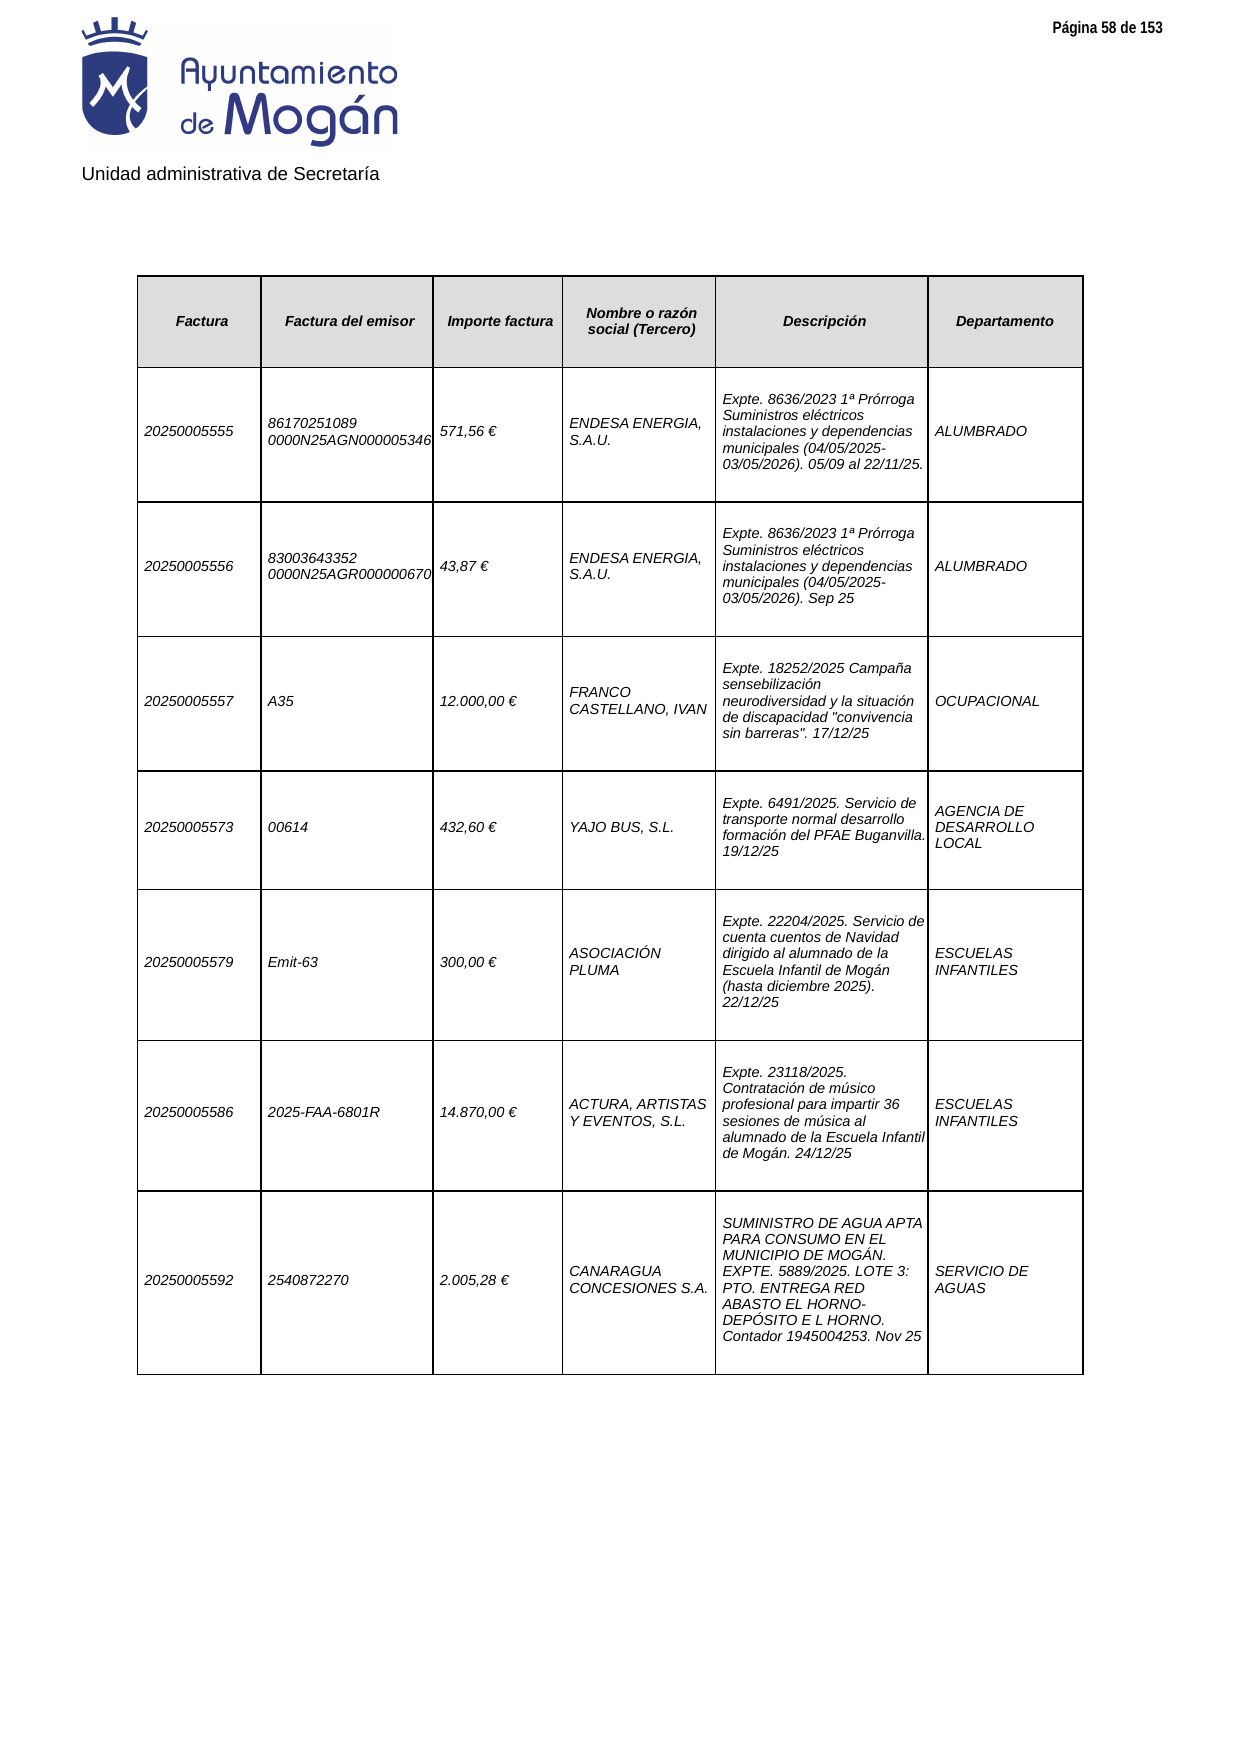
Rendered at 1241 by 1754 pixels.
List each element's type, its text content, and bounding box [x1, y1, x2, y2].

table_header Factura del emisor [262, 277, 432, 367]
table_cell 20250005592 [138, 1192, 260, 1374]
table_cell ALUMBRADO [929, 503, 1082, 636]
table_cell 2.005,28 € [434, 1192, 562, 1374]
table_cell A35 [262, 637, 432, 770]
table_cell 20250005555 [138, 368, 260, 501]
table_header Descripción [716, 277, 927, 367]
table_header Departamento [929, 277, 1082, 367]
table_cell 300,00 € [434, 890, 562, 1039]
table_cell FRANCO CASTELLANO, IVAN [563, 637, 715, 770]
table_cell 2540872270 [262, 1192, 432, 1374]
table_cell AGENCIA DE DESARROLLO LOCAL [929, 772, 1082, 889]
table_cell Expte. 22204/2025. Servicio de cuenta cuentos de Navidad dirigido al alumnado de la Escuela Infantil de Mogán (hasta diciembre 2025). 22/12/25 [716, 890, 927, 1039]
table_cell SUMINISTRO DE AGUA APTA PARA CONSUMO EN EL MUNICIPIO DE MOGÁN. EXPTE. 5889/2025. LOTE 3: PTO. ENTREGA RED ABASTO EL HORNO-DEPÓSITO E L HORNO. Contador 1945004253. Nov 25 [716, 1192, 927, 1374]
table_cell SERVICIO DE AGUAS [929, 1192, 1082, 1374]
picture [81, 17, 398, 153]
table_header Nombre o razón social (Tercero) [563, 277, 715, 367]
table_cell 20250005557 [138, 637, 260, 770]
table_cell ENDESA ENERGIA, S.A.U. [563, 503, 715, 636]
table_cell ESCUELAS INFANTILES [929, 1041, 1082, 1190]
table_cell YAJO BUS, S.L. [563, 772, 715, 889]
table_cell 432,60 € [434, 772, 562, 889]
table_cell 2025-FAA-6801R [262, 1041, 432, 1190]
table_cell Expte. 18252/2025 Campaña sensebilización neurodiversidad y la situación de discapacidad "convivencia sin barreras". 17/12/25 [716, 637, 927, 770]
table_cell ACTURA, ARTISTAS Y EVENTOS, S.L. [563, 1041, 715, 1190]
table_cell 43,87 € [434, 503, 562, 636]
table_cell CANARAGUA CONCESIONES S.A. [563, 1192, 715, 1374]
table_cell Expte. 8636/2023 1ª Prórroga Suministros eléctricos instalaciones y dependencias municipales (04/05/2025-03/05/2026). Sep 25 [716, 503, 927, 636]
table_cell ENDESA ENERGIA, S.A.U. [563, 368, 715, 501]
table_cell Expte. 23118/2025. Contratación de músico profesional para impartir 36 sesiones de música al alumnado de la Escuela Infantil de Mogán. 24/12/25 [716, 1041, 927, 1190]
table_cell 12.000,00 € [434, 637, 562, 770]
table_cell 00614 [262, 772, 432, 889]
table_header Importe factura [434, 277, 562, 367]
table_cell 14.870,00 € [434, 1041, 562, 1190]
table_cell Emit-63 [262, 890, 432, 1039]
table_cell 83003643352 0000N25AGR000000670 [262, 503, 432, 636]
table_cell OCUPACIONAL [929, 637, 1082, 770]
table_cell ESCUELAS INFANTILES [929, 890, 1082, 1039]
table_cell 20250005573 [138, 772, 260, 889]
table_cell 20250005579 [138, 890, 260, 1039]
table_cell ALUMBRADO [929, 368, 1082, 501]
table_cell 86170251089 0000N25AGN000005346 [262, 368, 432, 501]
table_cell Expte. 8636/2023 1ª Prórroga Suministros eléctricos instalaciones y dependencias municipales (04/05/2025-03/05/2026). 05/09 al 22/11/25. [716, 368, 927, 501]
table_cell 20250005556 [138, 503, 260, 636]
table_header Factura [138, 277, 260, 367]
table_cell Expte. 6491/2025. Servicio de transporte normal desarrollo formación del PFAE Buganvilla. 19/12/25 [716, 772, 927, 889]
table_cell ASOCIACIÓN PLUMA [563, 890, 715, 1039]
table_cell 20250005586 [138, 1041, 260, 1190]
table_cell 571,56 € [434, 368, 562, 501]
